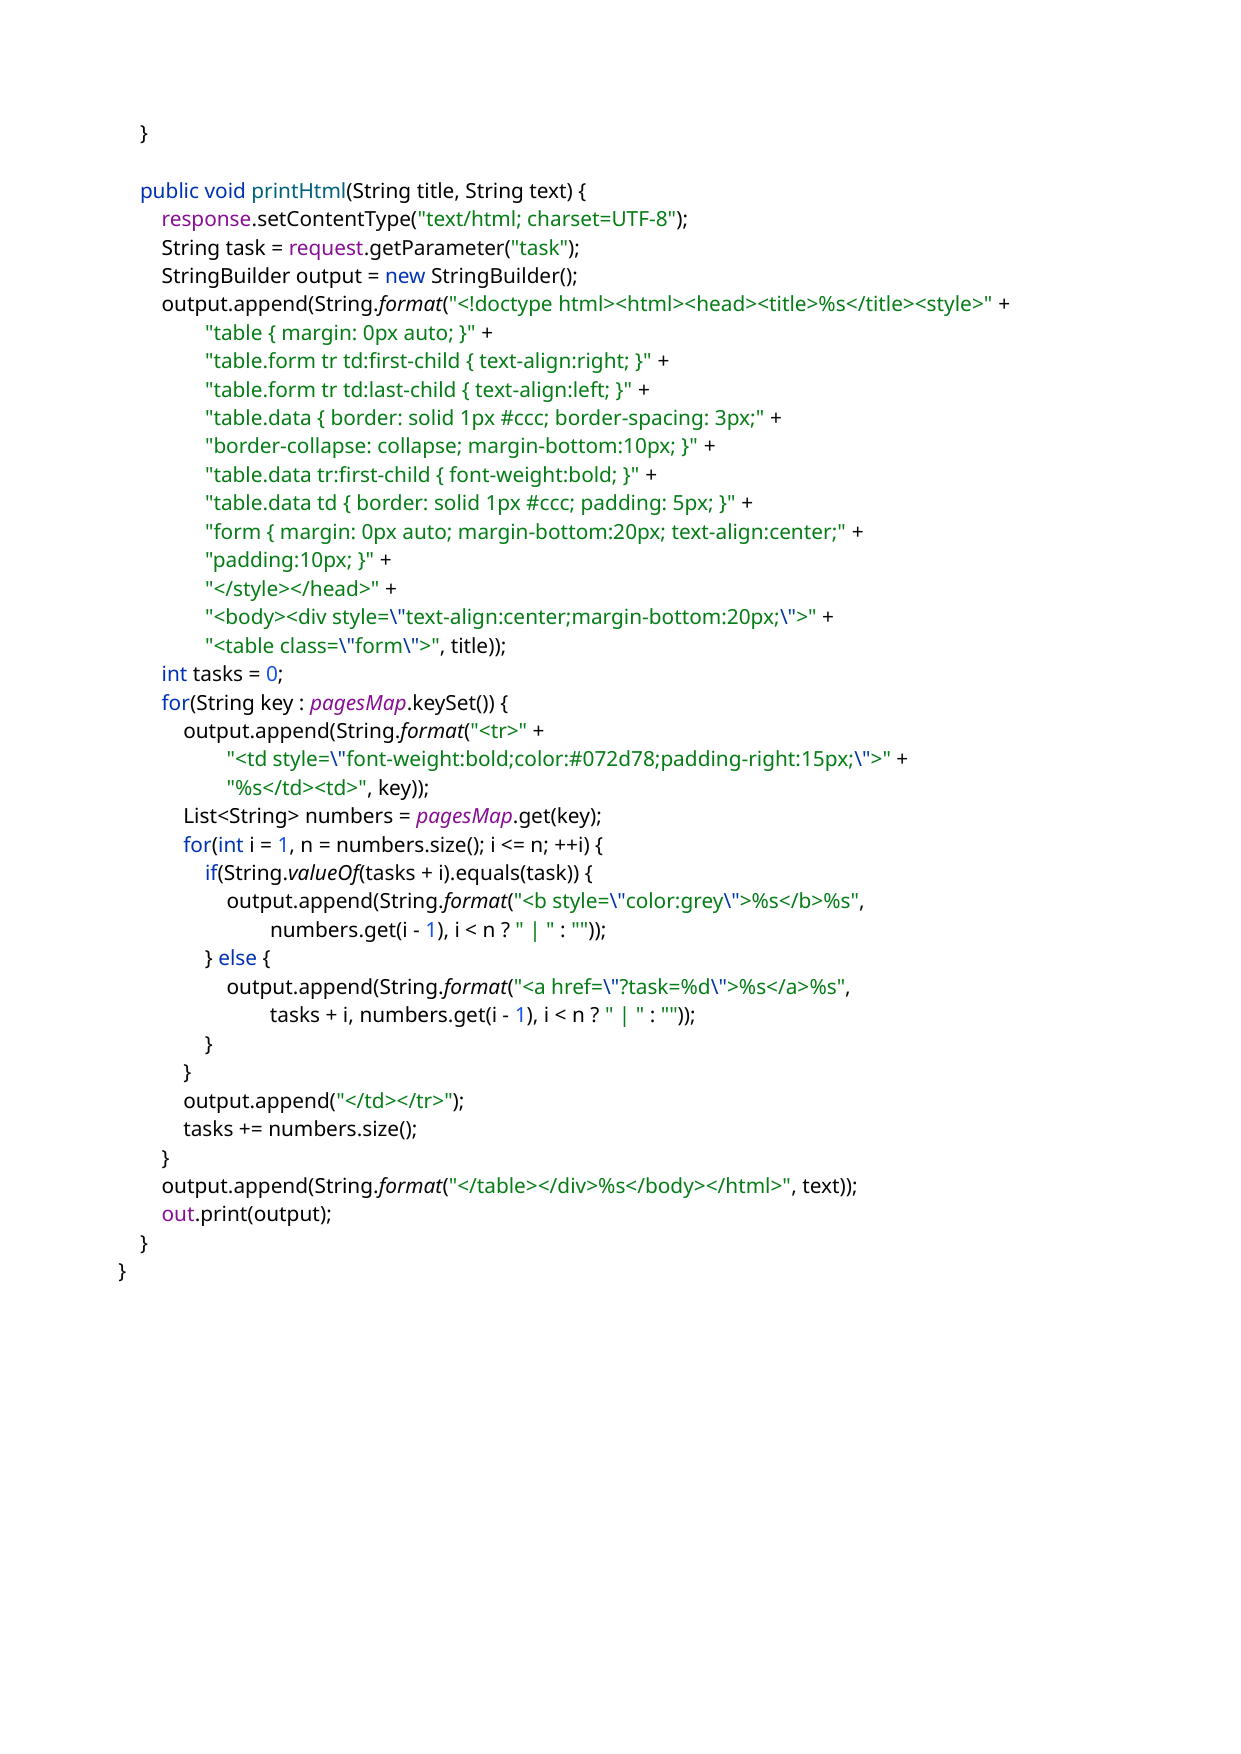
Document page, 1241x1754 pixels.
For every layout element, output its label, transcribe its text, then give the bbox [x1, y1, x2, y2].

text } public void printHtml(String title, String text) { response.setContentType("text/html; charset=UTF-8"); String task = request.getParameter("task"); StringBuilder output = new StringBuilder(); output.append(String.format("<!doctype html><html><head><title>%s</title><style>" + "table { margin: 0px auto; }" + "table.form tr td:first-child { text-align:right; }" + "table.form tr td:last-child { text-align:left; }" + "table.data { border: solid 1px #ccc; border-spacing: 3px;" + "border-collapse: collapse; margin-bottom:10px; }" + "table.data tr:first-child { font-weight:bold; }" + "table.data td { border: solid 1px #ccc; padding: 5px; }" + "form { margin: 0px auto; margin-bottom:20px; text-align:center;" + "padding:10px; }" + "</style></head>" + "<body><div style=\"text-align:center;margin-bottom:20px;\">" + "<table class=\"form\">", title)); int tasks = 0; for(String key : pagesMap.keySet()) { output.append(String.format("<tr>" + "<td style=\"font-weight:bold;color:#072d78;padding-right:15px;\">" + "%s</td><td>", key)); List<String> numbers = pagesMap.get(key); for(int i = 1, n = numbers.size(); i <= n; ++i) { if(String.valueOf(tasks + i).equals(task)) { output.append(String.format("<b style=\"color:grey\">%s</b>%s", numbers.get(i - 1), i < n ? " | " : "")); } else { output.append(String.format("<a href=\"?task=%d\">%s</a>%s", tasks + i, numbers.get(i - 1), i < n ? " | " : "")); } } output.append("</td></tr>"); tasks += numbers.size(); } output.append(String.format("</table></div>%s</body></html>", text)); out.print(output); } } [118, 118, 1122, 1314]
